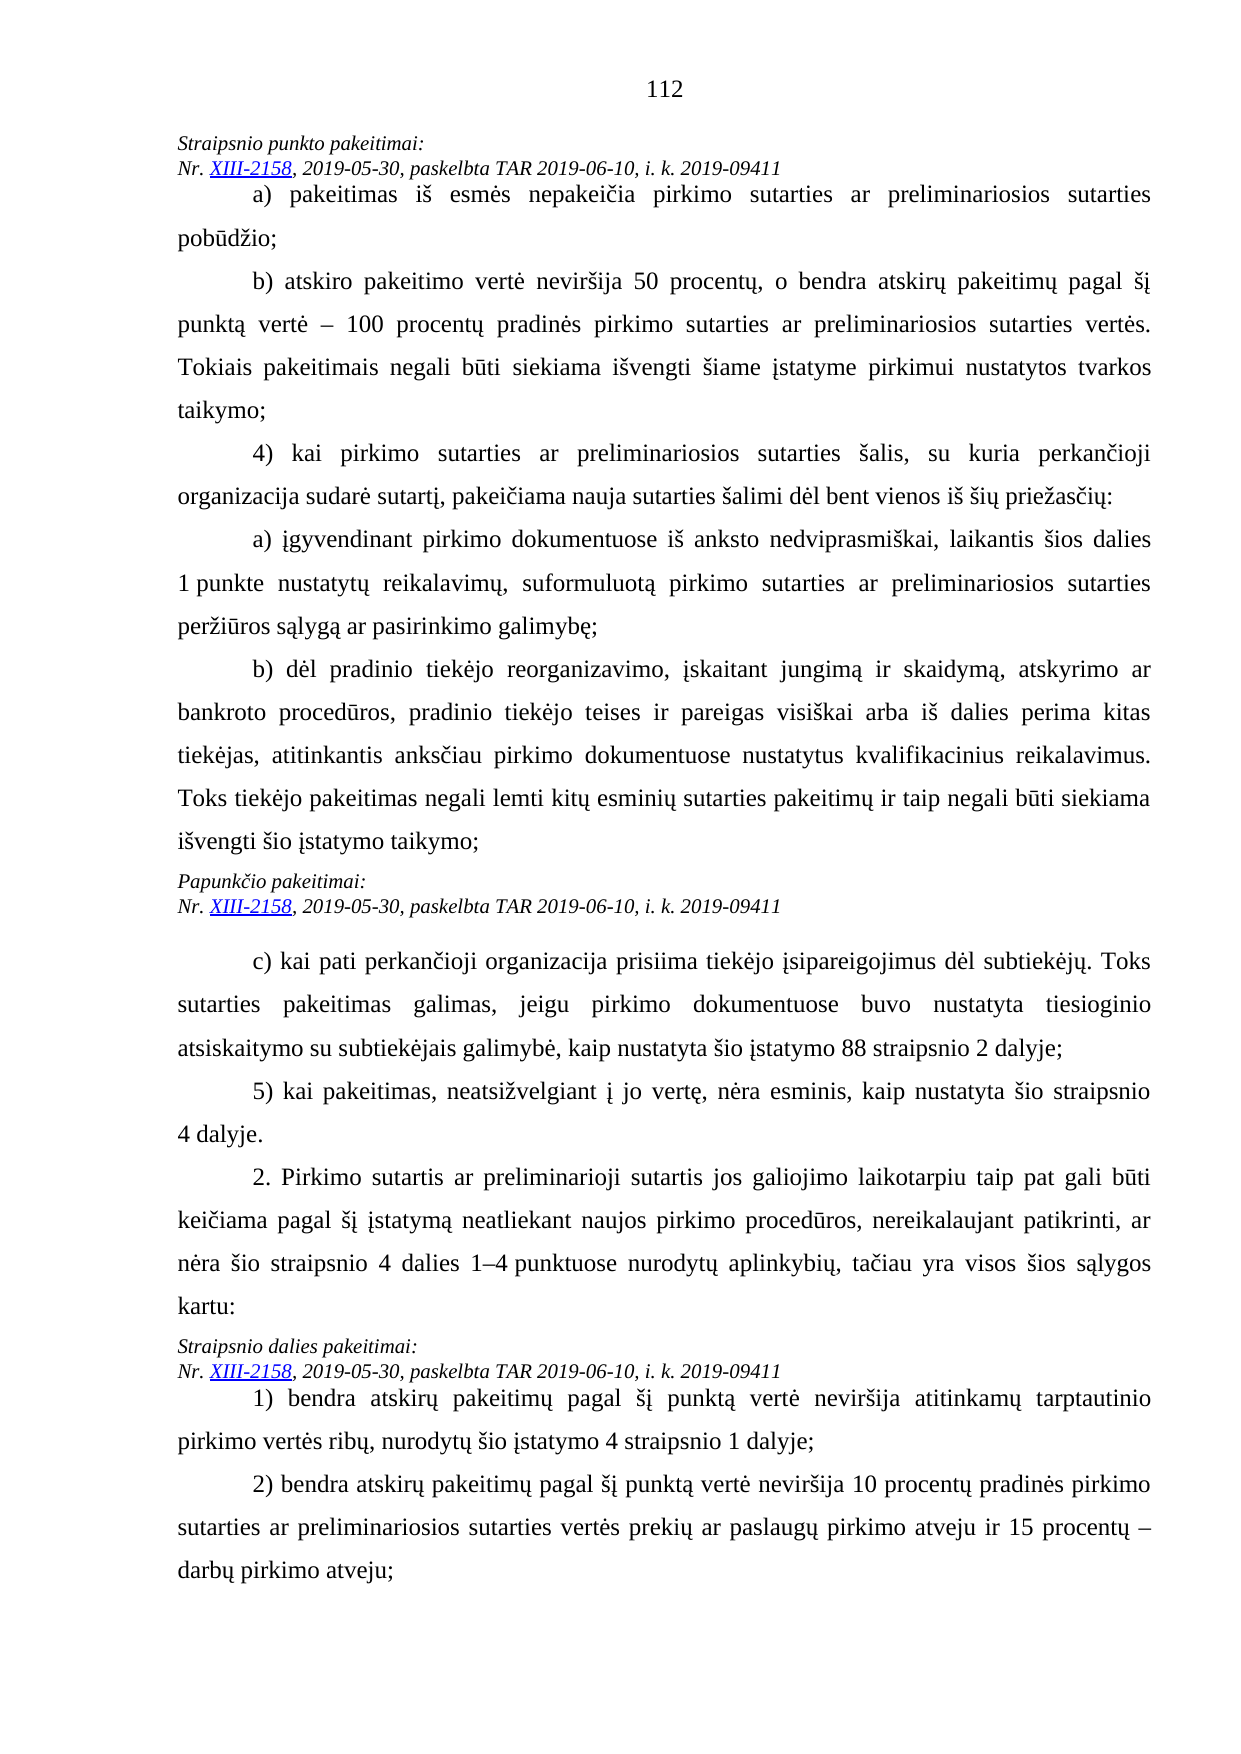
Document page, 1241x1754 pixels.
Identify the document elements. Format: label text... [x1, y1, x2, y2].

text a) įgyvendinant pirkimo dokumentuose iš anksto nedviprasmiškai, laikantis šios dalies 1 punkte nustatytų reikalavimų, suformuluotą pirkimo sutarties ar preliminariosios sutarties peržiūros sąlygą ar pasirinkimo galimybę; [177, 524, 1152, 639]
text 1) bendra atskirų pakeitimų pagal šį punktą vertė neviršija atitinkamų tarptautinio pirkimo vertės ribų, nurodytų šio įstatymo 4 straipsnio 1 dalyje; [177, 1383, 1152, 1454]
text b) dėl pradinio tiekėjo reorganizavimo, įskaitant jungimą ir skaidymą, atskyrimo ar bankroto procedūros, pradinio tiekėjo teises ir pareigas visiškai arba iš dalies perima kitas tiekėjas, atitinkantis anksčiau pirkimo dokumentuose nustatytus kvalifikacinius reikalavimus. Toks tiekėjo pakeitimas negali lemti kitų esminių sutarties pakeitimų ir taip negali būti siekiama išvengti šio įstatymo taikymo; [177, 654, 1152, 855]
text Nr. XIII-2158, 2019-05-30, paskelbta TAR 2019-06-10, i. k. 2019-09411 [177, 893, 1152, 918]
text 5) kai pakeitimas, neatsižvelgiant į jo vertę, nėra esminis, kaip nustatyta šio straipsnio 4 dalyje. [177, 1076, 1152, 1148]
text b) atskiro pakeitimo vertė neviršija 50 procentų, o bendra atskirų pakeitimų pagal šį punktą vertė – 100 procentų pradinės pirkimo sutarties ar preliminariosios sutarties vertės. Tokiais pakeitimais negali būti siekiama išvengti šiame įstatyme pirkimui nustatytos tvarkos taikymo; [177, 266, 1152, 424]
text Straipsnio punkto pakeitimai: [177, 131, 1152, 155]
text c) kai pati perkančioji organizacija prisiima tiekėjo įsipareigojimus dėl subtiekėjų. Toks sutarties pakeitimas galimas, jeigu pirkimo dokumentuose buvo nustatyta tiesioginio atsiskaitymo su subtiekėjais galimybė, kaip nustatyta šio įstatymo 88 straipsnio 2 dalyje; [177, 946, 1152, 1061]
text Nr. XIII-2158, 2019-05-30, paskelbta TAR 2019-06-10, i. k. 2019-09411 [177, 1358, 1152, 1383]
text 2) bendra atskirų pakeitimų pagal šį punktą vertė neviršija 10 procentų pradinės pirkimo sutarties ar preliminariosios sutarties vertės prekių ar paslaugų pirkimo atveju ir 15 procentų – darbų pirkimo atveju; [177, 1469, 1152, 1584]
text Papunkčio pakeitimai: [177, 869, 1152, 893]
text 4) kai pirkimo sutarties ar preliminariosios sutarties šalis, su kuria perkančioji organizacija sudarė sutartį, pakeičiama nauja sutarties šalimi dėl bent vienos iš šių priežasčių: [177, 438, 1152, 510]
text Nr. XIII-2158, 2019-05-30, paskelbta TAR 2019-06-10, i. k. 2019-09411 [177, 155, 1152, 179]
text 2. Pirkimo sutartis ar preliminarioji sutartis jos galiojimo laikotarpiu taip pat gali būti keičiama pagal šį įstatymą neatliekant naujos pirkimo procedūros, nereikalaujant patikrinti, ar nėra šio straipsnio 4 dalies 1–4 punktuose nurodytų aplinkybių, tačiau yra visos šios sąlygos kartu: [177, 1162, 1152, 1320]
text Straipsnio dalies pakeitimai: [177, 1334, 1152, 1358]
text a) pakeitimas iš esmės nepakeičia pirkimo sutarties ar preliminariosios sutarties pobūdžio; [177, 179, 1152, 251]
